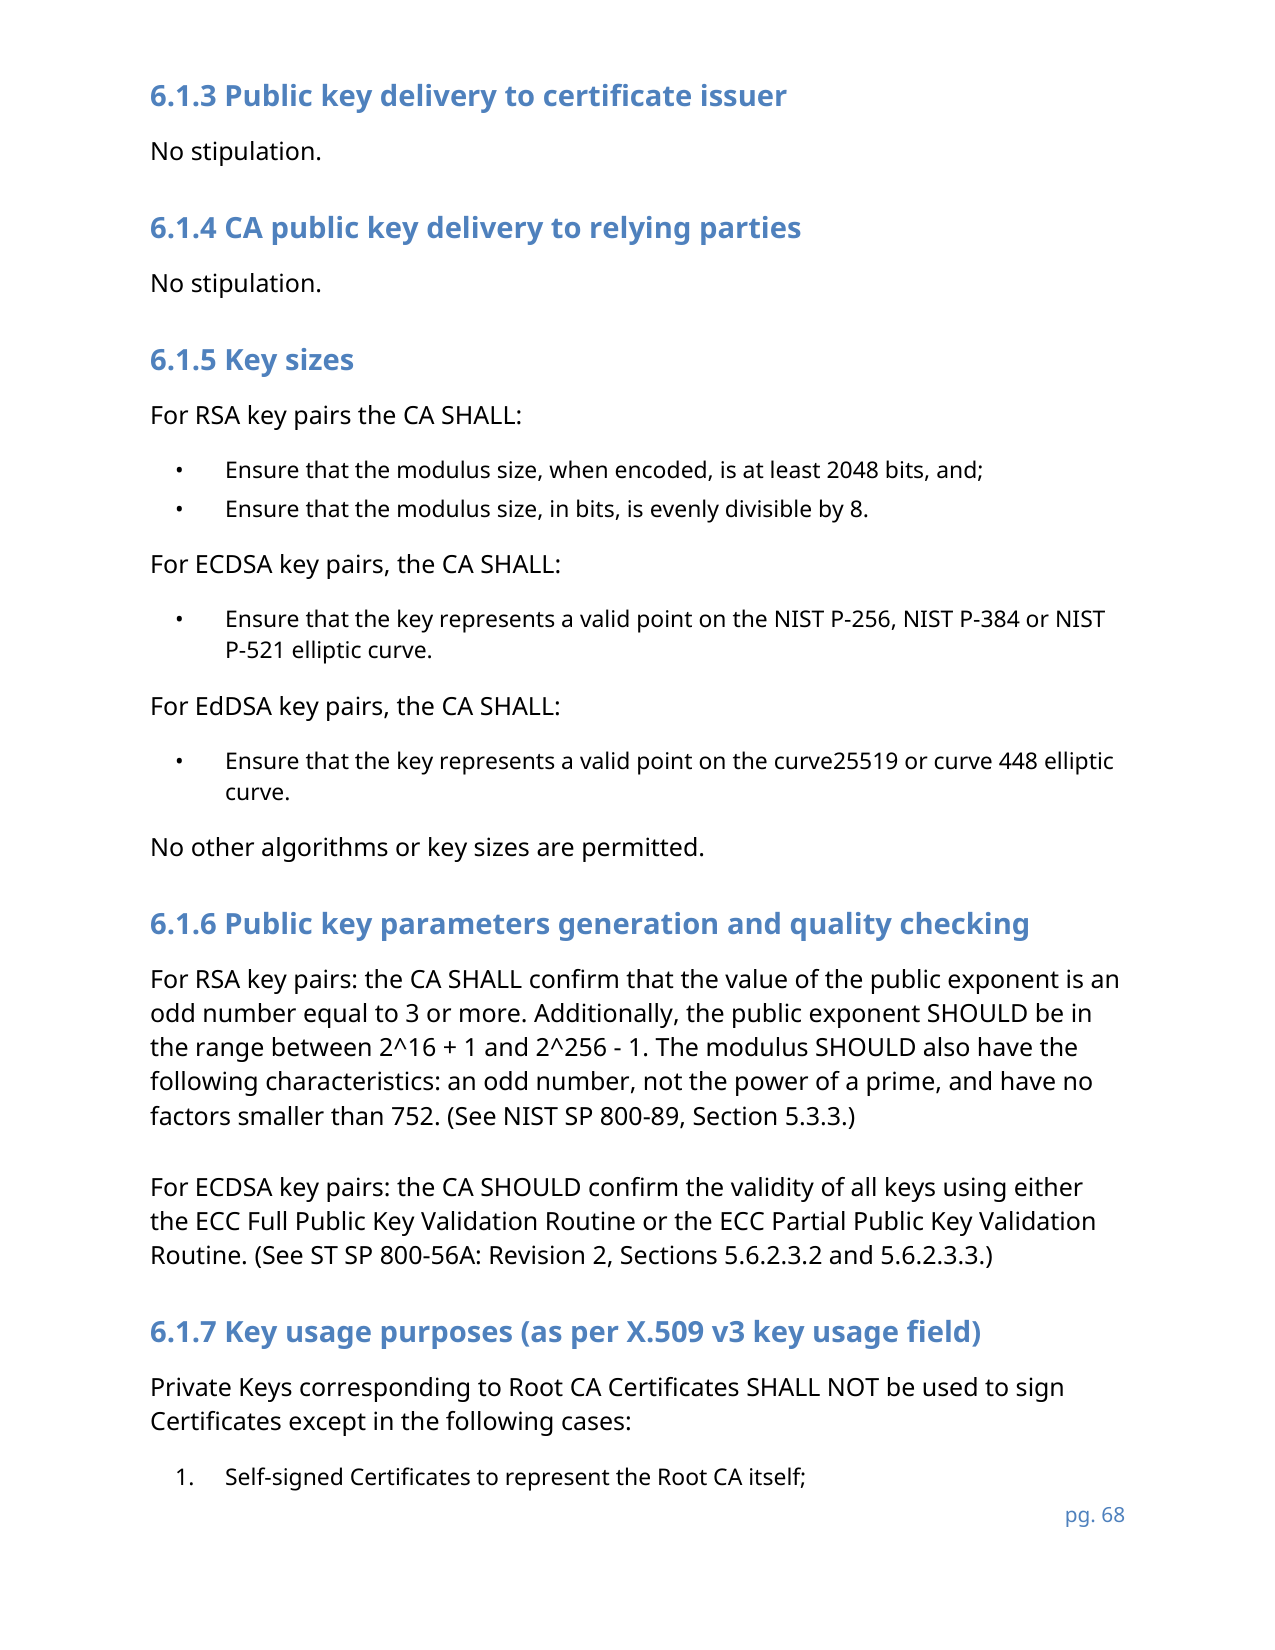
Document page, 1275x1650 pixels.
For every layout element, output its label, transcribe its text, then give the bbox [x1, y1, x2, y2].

list Ensure that the key represents a valid point on the NIST P-256, NIST P-384 or NIST P-521 elliptic curve. [175, 603, 1125, 666]
text For EdDSA key pairs, the CA SHALL: [150, 688, 1125, 722]
subtitle 6.1.3 Public key delivery to certificate issuer [150, 75, 1125, 115]
text No other algorithms or key sizes are permitted. [150, 830, 1125, 864]
list Self-signed Certificates to represent the Root CA itself; [175, 1461, 1125, 1492]
list Ensure that the key represents a valid point on the curve25519 or curve 448 elliptic curve. [175, 745, 1125, 807]
list Ensure that the modulus size, in bits, is evenly divisible by 8. [175, 493, 1125, 524]
subtitle 6.1.7 Key usage purposes (as per X.509 v3 key usage field) [150, 1311, 1125, 1351]
text For RSA key pairs: the CA SHALL confirm that the value of the public exponent is an odd number equal to 3 or more. Additionally, the public exponent SHOULD be in the range between 2^16 + 1 and 2^256 - 1. The modulus SHOULD also have the following characteristics: an odd number, not the power of a prime, and have no factors smaller than 752. (See NIST SP 800-89, Section 5.3.3.) [150, 962, 1125, 1132]
subtitle 6.1.6 Public key parameters generation and quality checking [150, 903, 1125, 943]
list Ensure that the modulus size, when encoded, is at least 2048 bits, and; [175, 454, 1125, 485]
text For RSA key pairs the CA SHALL: [150, 398, 1125, 432]
text Private Keys corresponding to Root CA Certificates SHALL NOT be used to sign Certificates except in the following cases: [150, 1370, 1125, 1438]
text For ECDSA key pairs, the CA SHALL: [150, 547, 1125, 581]
text For ECDSA key pairs: the CA SHOULD confirm the validity of all keys using either the ECC Full Public Key Validation Routine or the ECC Partial Public Key Validation Routine. (See ST SP 800-56A: Revision 2, Sections 5.6.2.3.2 and 5.6.2.3.3.) [150, 1170, 1125, 1272]
text No stipulation. [150, 133, 1125, 167]
text No stipulation. [150, 266, 1125, 299]
subtitle 6.1.5 Key sizes [150, 339, 1125, 379]
subtitle 6.1.4 CA public key delivery to relying parties [150, 207, 1125, 247]
